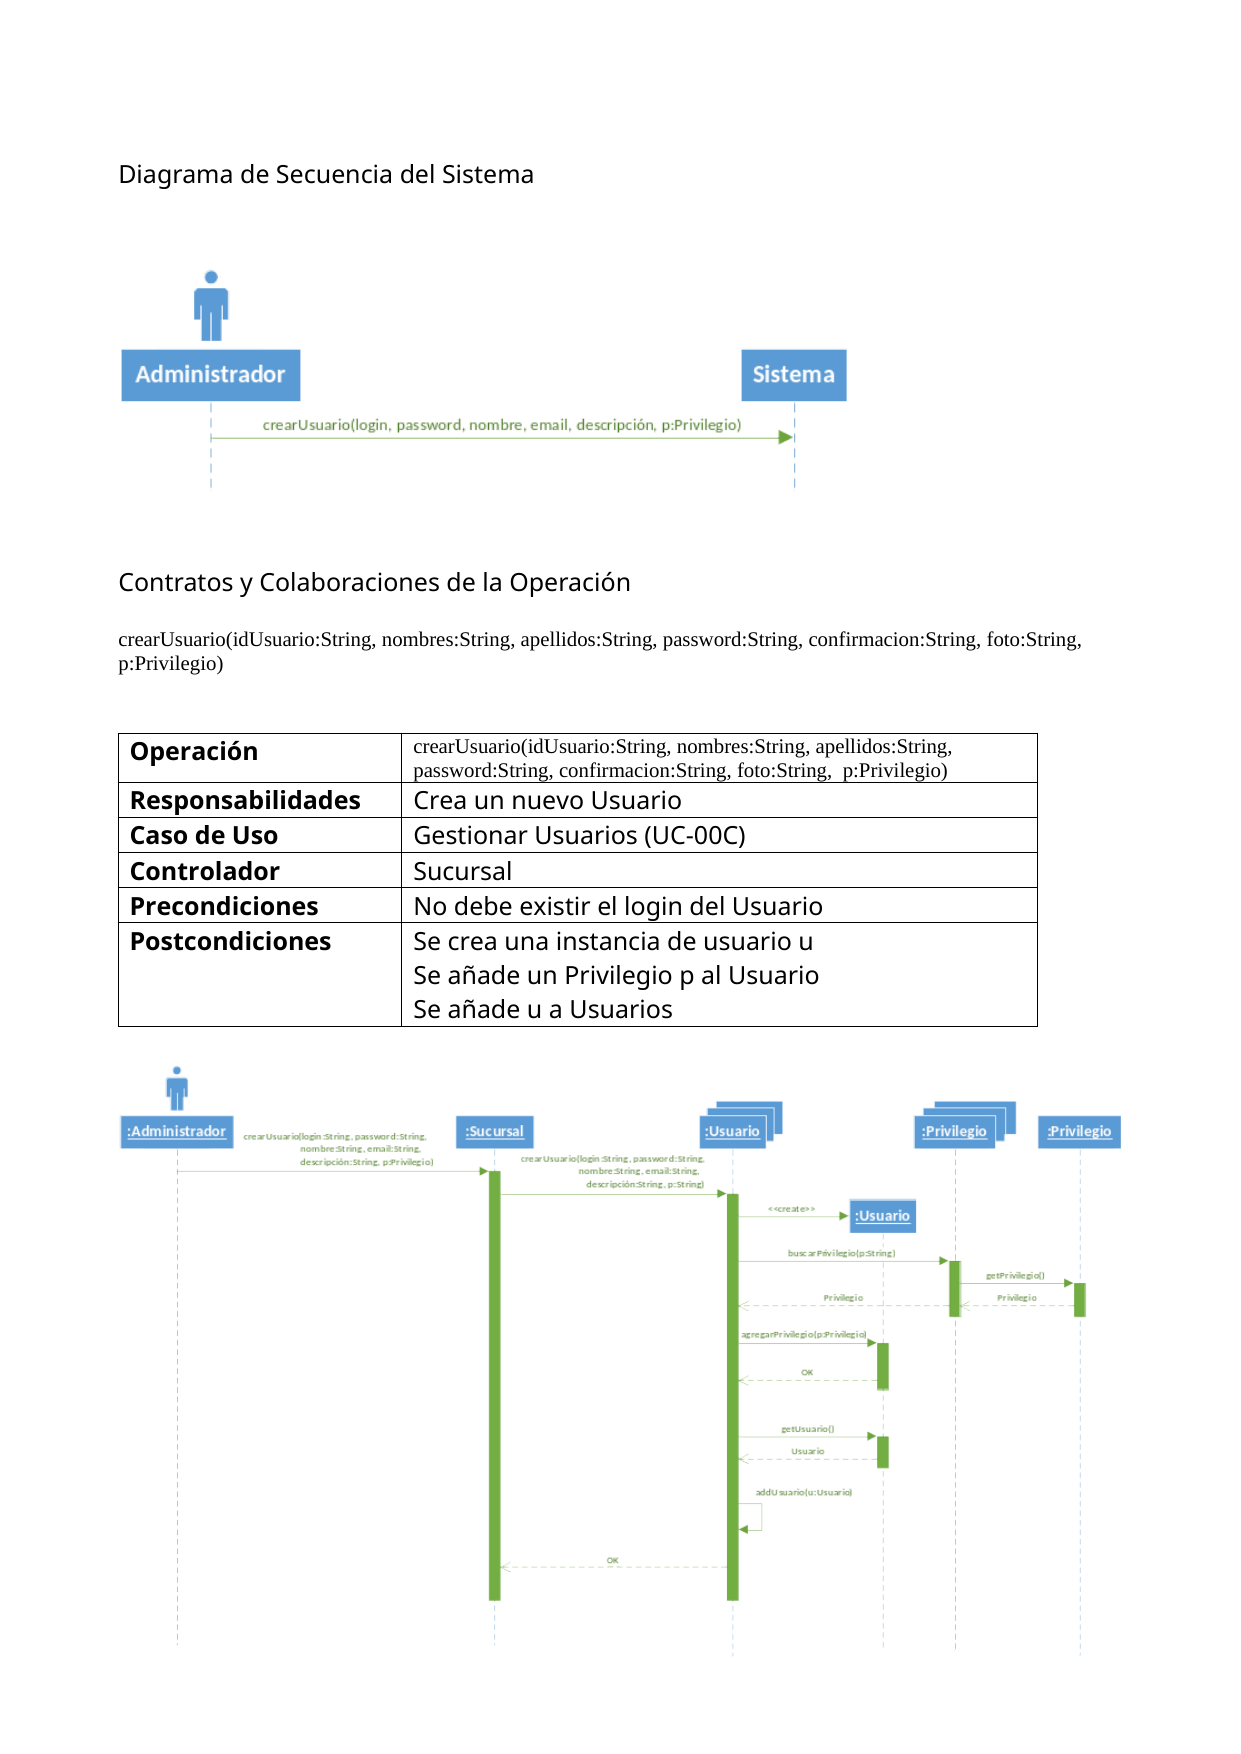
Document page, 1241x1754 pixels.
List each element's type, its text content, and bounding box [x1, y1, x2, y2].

table_header Operación [119, 734, 401, 782]
table_cell Precondiciones [119, 888, 401, 922]
table_cell Caso de Uso [119, 818, 401, 852]
text Contratos y Colaboraciones de la Operación [118, 564, 1122, 598]
text Diagrama de Secuencia del Sistema [118, 156, 1122, 191]
table_cell Sucursal [402, 853, 1037, 887]
text crearUsuario(idUsuario:String, nombres:String, apellidos:String, password:String, confirmacion:String, foto:String, p:Privilegio) [118, 627, 1122, 675]
table_cell Gestionar Usuarios (UC-00C) [402, 818, 1037, 852]
table_cell Postcondiciones [119, 923, 401, 1026]
table_cell No debe existir el login del Usuario [402, 888, 1037, 922]
table_header crearUsuario(idUsuario:String, nombres:String, apellidos:String, password:String, confirmacion:String, foto:String, p:Privilegio) [402, 734, 1037, 782]
table_cell Se crea una instancia de usuario u Se añade un Privilegio p al Usuario Se añade u a Usuarios [402, 923, 1037, 1026]
table_cell Crea un nuevo Usuario [402, 783, 1037, 817]
table_cell Responsabilidades [119, 783, 401, 817]
table_cell Controlador [119, 853, 401, 887]
